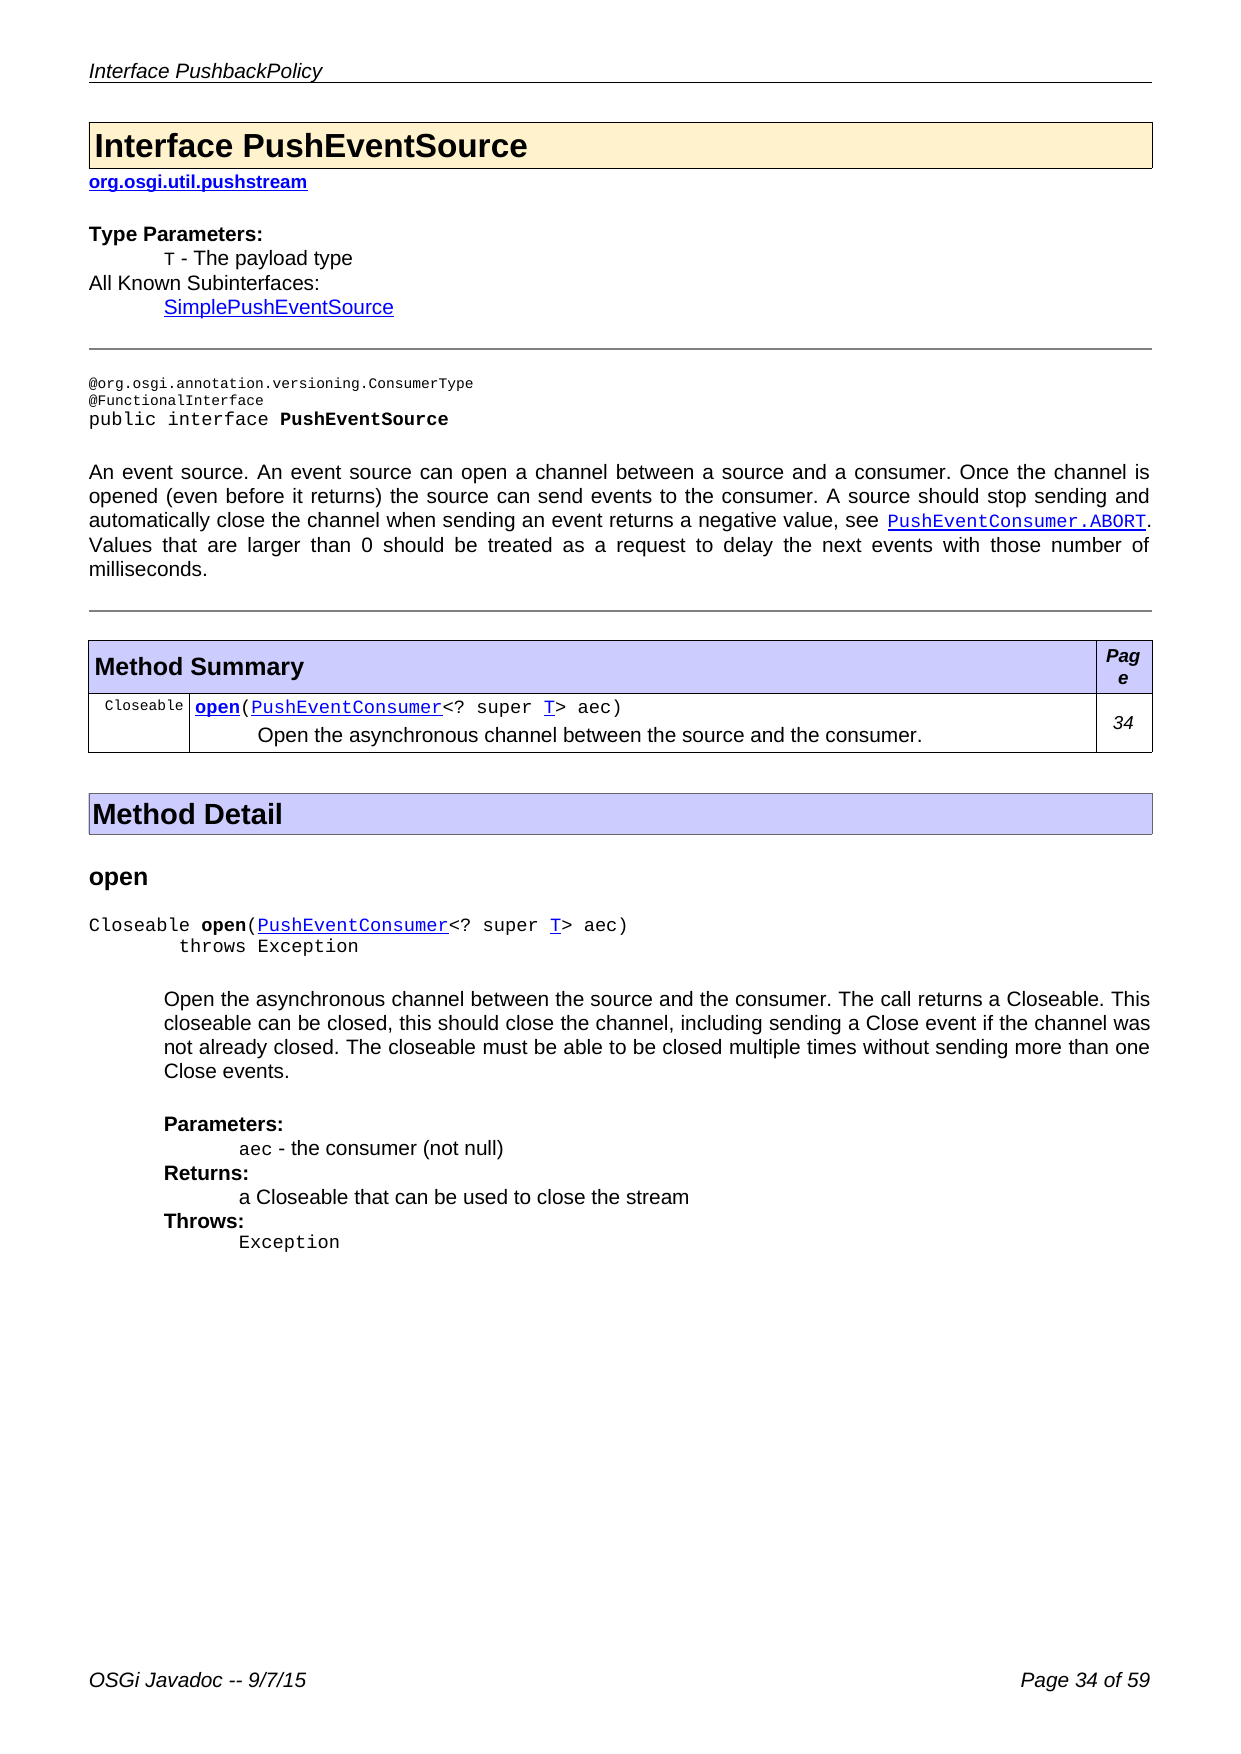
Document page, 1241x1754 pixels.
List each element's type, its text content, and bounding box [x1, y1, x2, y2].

text Open the asynchronous channel between the source and the consumer. The call returns a Closeable. This closeable can be closed, this should close the channel, including sending a Close event if the channel was not already closed. The closeable must be able to be closed multiple times without sending more than one Close events. [163, 987, 1152, 1083]
text aec - the consumer (not null) [238, 1136, 1152, 1161]
text Parameters: [163, 1112, 1152, 1136]
table_cell 34 [1097, 694, 1152, 752]
text SimplePushEventSource [163, 295, 1152, 319]
text Closeable open(PushEventConsumer<? super T> aec) throws Exception [88, 915, 1152, 958]
table_cell open(PushEventConsumer<? super T> aec) Open the asynchronous channel between the source and the consumer. [190, 694, 1096, 752]
text An event source. An event source can open a channel between a source and a consumer. Once the channel is opened (even before it returns) the source can send events to the consumer. A source should stop sending and automatically close the channel when sending an event returns a negative value, see PushEventConsumer.ABORT. Values that are larger than 0 should be treated as a request to delay the next events with those number of milliseconds. [88, 460, 1152, 581]
subtitle open [88, 862, 1152, 891]
subtitle Method Detail [90, 794, 1152, 834]
text Throws: [163, 1209, 1152, 1233]
text Type Parameters: [88, 222, 1152, 246]
text @org.osgi.annotation.versioning.ConsumerType @FunctionalInterface public interface PushEventSource [88, 377, 1152, 431]
text Exception [238, 1233, 1152, 1254]
subtitle Interface PushEventSource [90, 123, 1152, 168]
table_header Method Summary [89, 641, 1096, 693]
text Returns: [163, 1161, 1152, 1185]
text a Closeable that can be used to close the stream [238, 1185, 1152, 1209]
table_header Page [1097, 641, 1152, 693]
text org.osgi.util.pushstream [88, 171, 1152, 193]
subtitle All Known Subinterfaces: [88, 271, 1152, 295]
table_cell Closeable [89, 694, 189, 752]
text T - The payload type [163, 246, 1152, 271]
